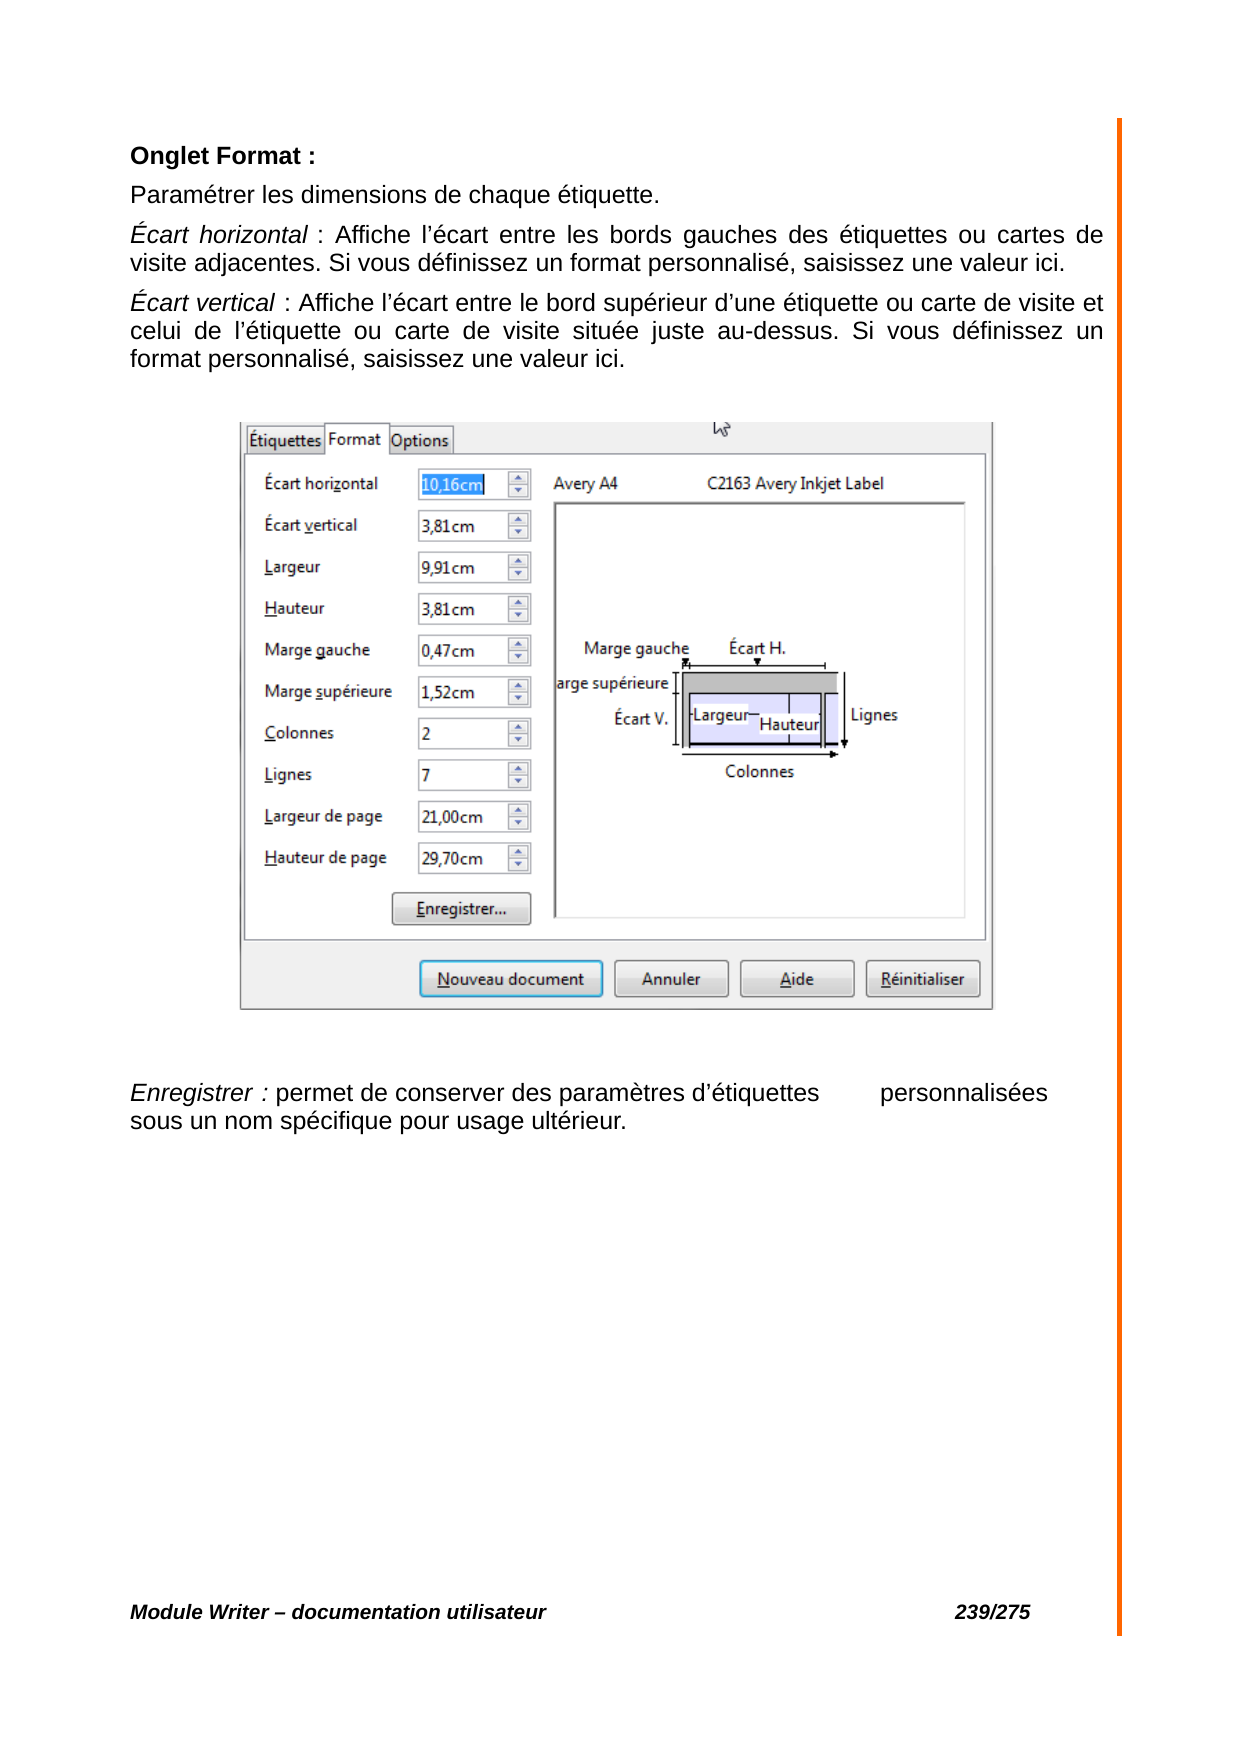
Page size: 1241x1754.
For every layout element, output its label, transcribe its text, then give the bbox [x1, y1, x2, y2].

picture [239, 422, 996, 1010]
text Écart vertical : Affiche l’écart entre le bord supérieur d’une étiquette ou carte de visite et celui de l’étiquette ou carte de visite située juste au-dessus. Si vous définissez un format personnalisé, saisissez une valeur ici. [130, 289, 1105, 372]
text Enregistrer : permet de conserver des paramètres d’étiquettes personnalisées sous un nom spécifique pour usage ultérieur. [130, 1079, 1105, 1134]
text Écart horizontal : Affiche l’écart entre les bords gauches des étiquettes ou cartes de visite adjacentes. Si vous définissez un format personnalisé, saisissez une valeur ici. [130, 221, 1105, 277]
text Paramétrer les dimensions de chaque étiquette. [130, 181, 1105, 209]
text Onglet Format : [130, 142, 1105, 169]
